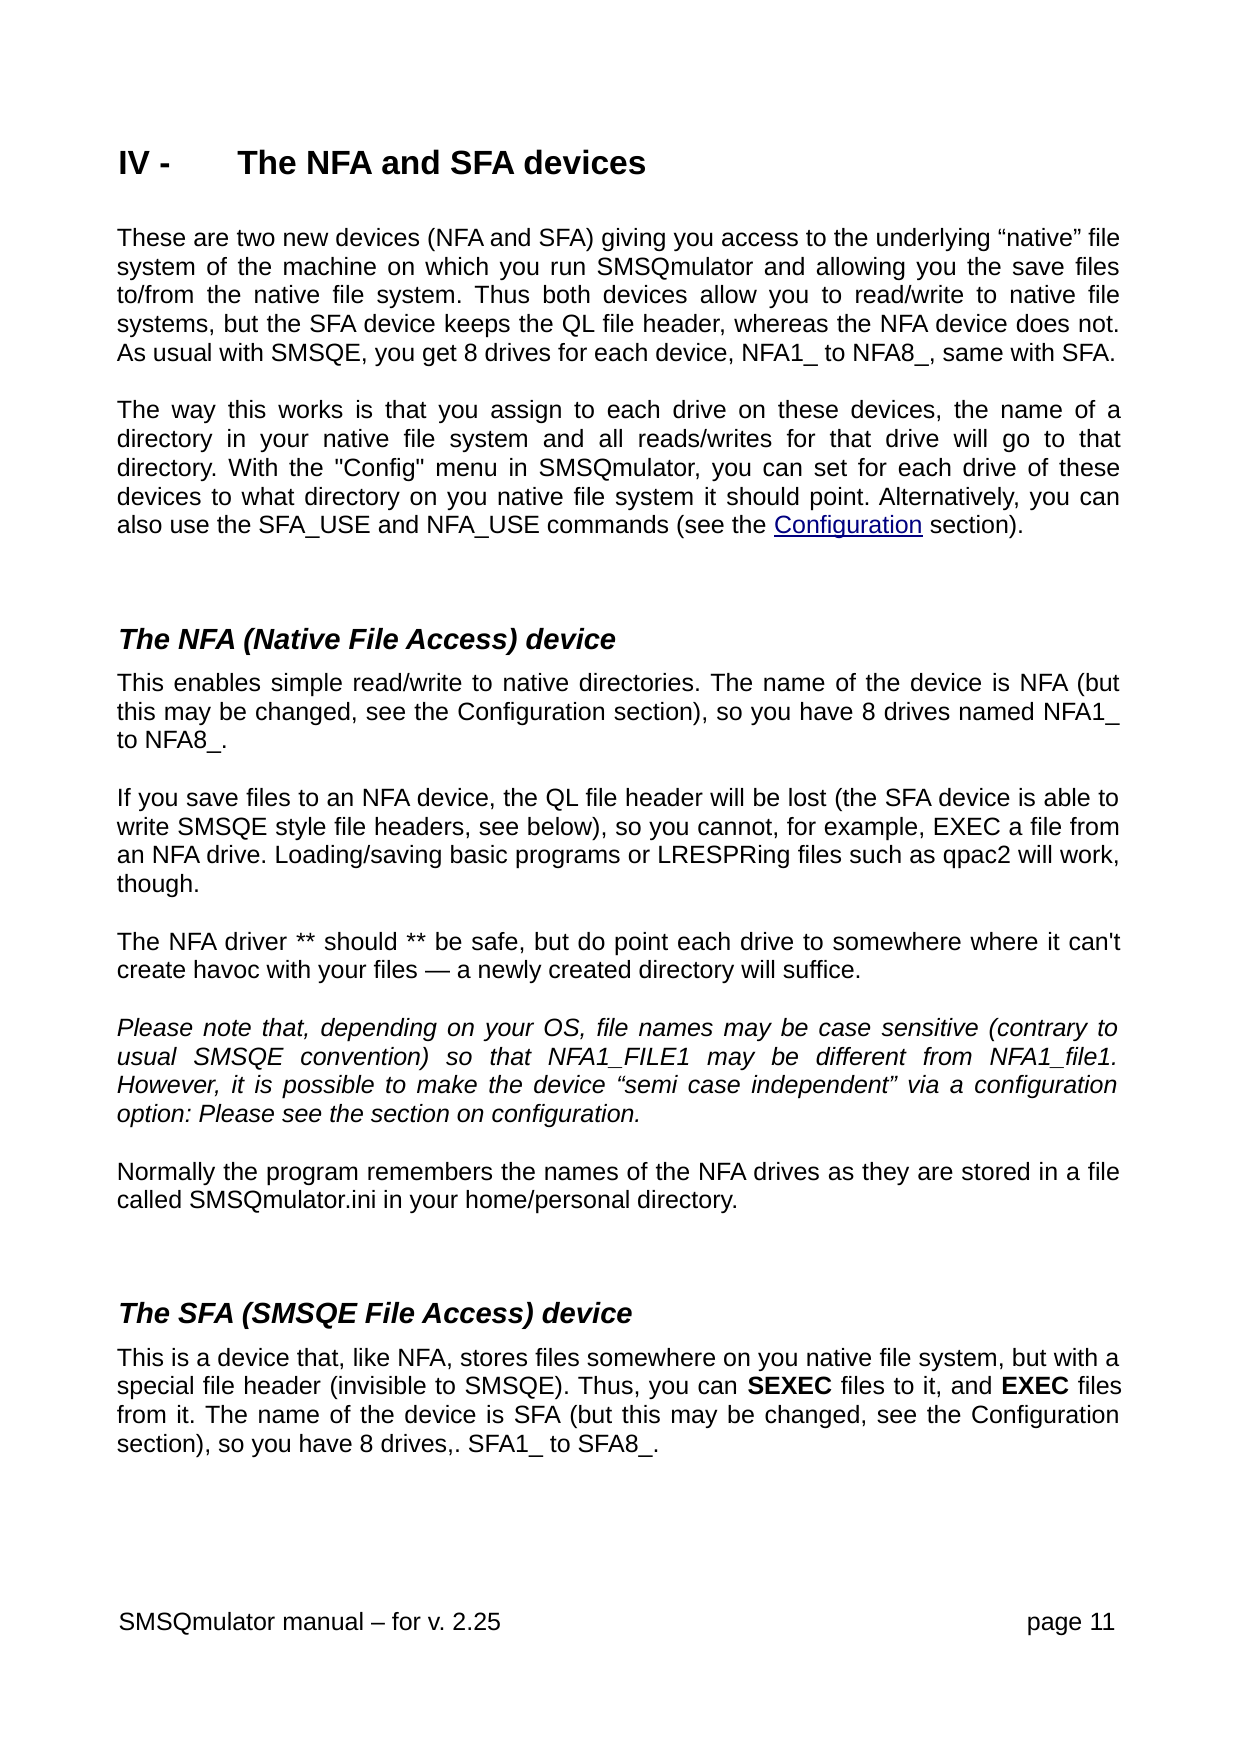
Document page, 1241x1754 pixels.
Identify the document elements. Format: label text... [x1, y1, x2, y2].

text This enables simple read/write to native directories. The name of the device is NFA (but this may be changed, see the Configuration section), so you have 8 drives named NFA1_ to NFA8_. [117, 668, 1122, 754]
text If you save files to an NFA device, the QL file header will be lost (the SFA device is able to write SMSQE style file headers, see below), so you cannot, for example, EXEC a file from an NFA drive. Loading/saving basic programs or LRESPRing files such as qpac2 will work, though. [117, 783, 1122, 898]
text The way this works is that you assign to each drive on these devices, the name of a directory in your native file system and all reads/writes for that drive will go to that directory. With the "Config" menu in SMSQmulator, you can set for each drive of these devices to what directory on you native file system it should point. Alternatively, you can also use the SFA_USE and NFA_USE commands (see the Configuration section). [117, 396, 1122, 539]
text These are two new devices (NFA and SFA) giving you access to the underlying “native” file system of the machine on which you run SMSQmulator and allowing you the save files to/from the native file system. Thus both devices allow you to read/write to native file systems, but the SFA device keeps the QL file header, whereas the NFA device does not. As usual with SMSQE, you get 8 drives for each device, NFA1_ to NFA8_, same with SFA. [117, 223, 1122, 367]
text Please note that, depending on your OS, file names may be case sensitive (contrary to usual SMSQE convention) so that NFA1_FILE1 may be different from NFA1_file1. However, it is possible to make the device “semi case independent” via a configuration option: Please see the section on configuration. [117, 1013, 1122, 1128]
subtitle The NFA (Native File Access) device [118, 622, 1122, 655]
text Normally the program remembers the names of the NFA drives as they are stored in a file called SMSQmulator.ini in your home/personal directory. [117, 1157, 1122, 1214]
subtitle The SFA (SMSQE File Access) device [118, 1297, 1122, 1330]
text The NFA driver ** should ** be safe, but do point each drive to somewhere where it can't create havoc with your files — a newly created directory will suffice. [117, 927, 1122, 984]
subtitle The NFA and SFA devices [118, 143, 1122, 182]
text This is a device that, like NFA, stores files somewhere on you native file system, but with a special file header (invisible to SMSQE). Thus, you can SEXEC files to it, and EXEC files from it. The name of the device is SFA (but this may be changed, see the Configuration section), so you have 8 drives,. SFA1_ to SFA8_. [117, 1343, 1122, 1458]
